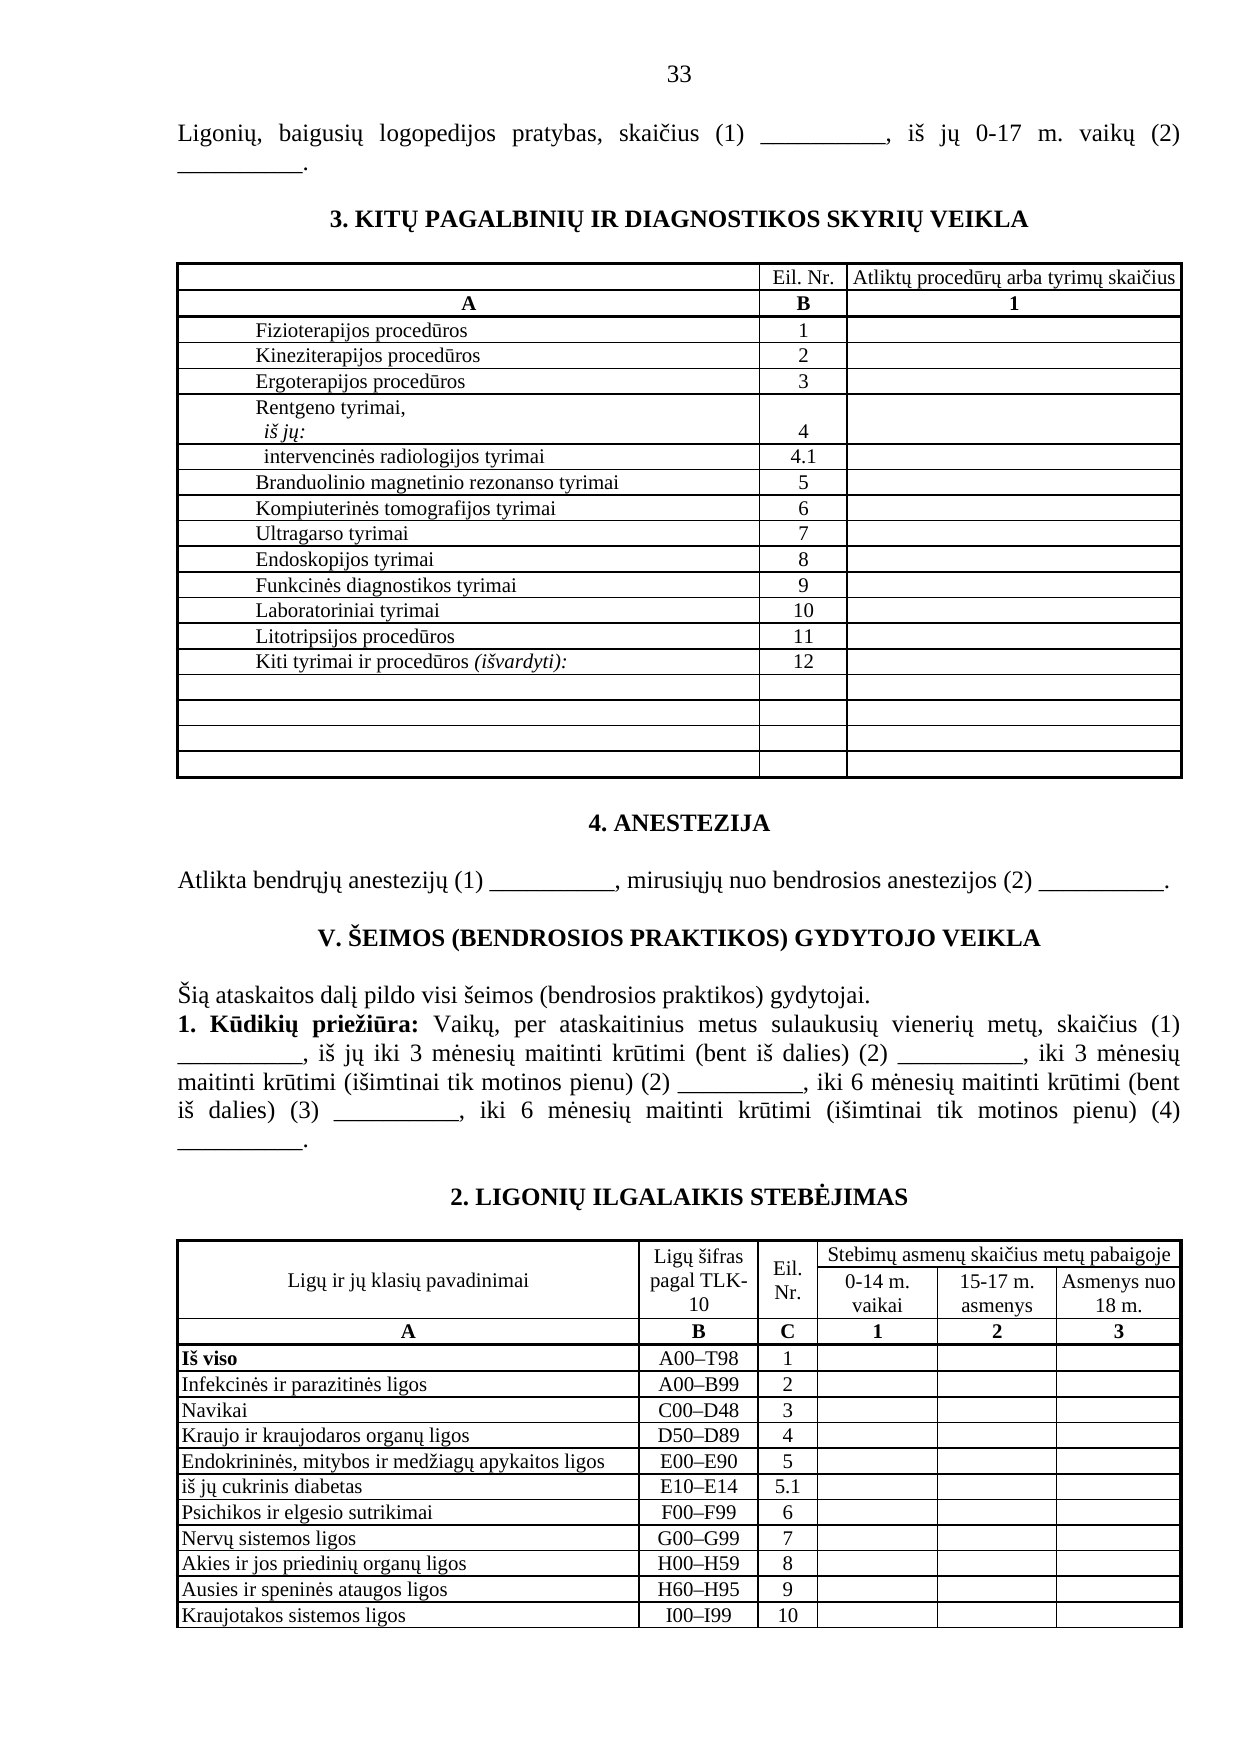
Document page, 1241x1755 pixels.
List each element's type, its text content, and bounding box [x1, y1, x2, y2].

table_cell Litotripsijos procedūros [179, 624, 759, 648]
table_cell [938, 1372, 1056, 1396]
table_cell E00–E90 [640, 1449, 757, 1473]
table_cell [760, 752, 846, 776]
table_cell Fizioterapijos procedūros [179, 318, 759, 342]
table_cell [1057, 1372, 1179, 1396]
table_cell Asmenys nuo 18 m. [1057, 1268, 1179, 1317]
table_cell [1057, 1603, 1179, 1627]
table_cell [818, 1449, 937, 1473]
table_header Eil. Nr. [759, 1242, 817, 1317]
table_cell [938, 1526, 1056, 1550]
table_cell Endoskopijos tyrimai [179, 547, 759, 571]
table_cell 5.1 [759, 1475, 817, 1498]
table_cell [848, 496, 1180, 520]
text V. ŠEIMOS (BENDROSIOS PRAKTIKOS) GYDYTOJO VEIKLA [177, 923, 1181, 952]
table_cell [818, 1398, 937, 1422]
table_cell Infekcinės ir parazitinės ligos [179, 1372, 638, 1396]
table_cell 11 [760, 624, 846, 648]
table_cell [848, 573, 1180, 597]
table_cell Kraujotakos sistemos ligos [179, 1603, 638, 1627]
table_cell C [759, 1319, 817, 1343]
table_cell H60–H95 [640, 1577, 757, 1601]
table_cell [848, 726, 1180, 750]
table_cell 1 [760, 318, 846, 342]
table_cell [848, 369, 1180, 393]
table_cell Laboratoriniai tyrimai [179, 598, 759, 622]
table_cell [848, 624, 1180, 648]
text Atlikta bendrųjų anestezijų (1) __________, mirusiųjų nuo bendrosios anestezijos (2) __________. [177, 865, 1181, 894]
table_header Ligų šifras pagal TLK-10 [640, 1242, 757, 1317]
table_cell 4 [759, 1423, 817, 1447]
table_cell [938, 1603, 1056, 1627]
table_cell 8 [759, 1551, 817, 1575]
table_cell Akies ir jos priedinių organų ligos [179, 1551, 638, 1575]
table_cell [1057, 1423, 1179, 1447]
table_cell 1 [848, 291, 1180, 315]
table_cell 7 [759, 1526, 817, 1550]
table_cell 5 [759, 1449, 817, 1473]
table_cell [1057, 1500, 1179, 1524]
table_cell 3 [760, 369, 846, 393]
table_cell [938, 1500, 1056, 1524]
table_cell 2 [760, 343, 846, 367]
table_header Ligų ir jų klasių pavadinimai [179, 1242, 638, 1317]
table_cell [179, 752, 759, 776]
table_cell 6 [759, 1500, 817, 1524]
table_cell [848, 675, 1180, 699]
table_cell [760, 726, 846, 750]
table_cell [818, 1423, 937, 1447]
table_cell 9 [759, 1577, 817, 1601]
table_cell [848, 650, 1180, 673]
table_cell [818, 1500, 937, 1524]
table_cell Kiti tyrimai ir procedūros (išvardyti): [179, 650, 759, 673]
table_cell intervencinės radiologijos tyrimai [179, 445, 759, 468]
text Ligonių, baigusių logopedijos pratybas, skaičius (1) __________, iš jų 0-17 m. vaikų (2) __________. [177, 118, 1181, 176]
table_header Eil. Nr. [760, 265, 846, 289]
table_cell [938, 1577, 1056, 1601]
table_cell [818, 1475, 937, 1498]
table_header Stebimų asmenų skaičius metų pabaigoje [818, 1242, 1179, 1266]
table_cell 1 [818, 1319, 937, 1343]
table_cell Endokrininės, mitybos ir medžiagų apykaitos ligos [179, 1449, 638, 1473]
table_cell [1057, 1475, 1179, 1498]
table_cell [818, 1526, 937, 1550]
table_cell 10 [759, 1603, 817, 1627]
table_cell [818, 1603, 937, 1627]
table_cell [1057, 1551, 1179, 1575]
table_cell [818, 1551, 937, 1575]
table_cell [848, 701, 1180, 725]
table_cell E10–E14 [640, 1475, 757, 1498]
table_cell [938, 1551, 1056, 1575]
table_cell 2 [759, 1372, 817, 1396]
table_cell A [179, 1319, 638, 1343]
table_cell 9 [760, 573, 846, 597]
table_cell 7 [760, 521, 846, 545]
table_cell B [640, 1319, 757, 1343]
text Šią ataskaitos dalį pildo visi šeimos (bendrosios praktikos) gydytojai. [177, 980, 1181, 1009]
table_cell 6 [760, 496, 846, 520]
table_cell I00–I99 [640, 1603, 757, 1627]
table_cell iš jų cukrinis diabetas [179, 1475, 638, 1498]
table_cell [848, 521, 1180, 545]
table_cell 5 [760, 470, 846, 494]
table_header [179, 265, 759, 289]
table_cell [848, 752, 1180, 776]
table_cell [1057, 1449, 1179, 1473]
table_cell Ausies ir speninės ataugos ligos [179, 1577, 638, 1601]
table_cell Kineziterapijos procedūros [179, 343, 759, 367]
table_cell B [760, 291, 846, 315]
table_cell [938, 1475, 1056, 1498]
table_cell [938, 1423, 1056, 1447]
table_cell [848, 318, 1180, 342]
table_cell [760, 701, 846, 725]
table_cell 3 [1057, 1319, 1179, 1343]
table_cell C00–D48 [640, 1398, 757, 1422]
table_cell [1057, 1398, 1179, 1422]
table_cell [848, 395, 1180, 443]
table_cell [938, 1346, 1056, 1370]
table_cell 8 [760, 547, 846, 571]
table_cell [760, 675, 846, 699]
table_cell Iš viso [179, 1346, 638, 1370]
table_cell Funkcinės diagnostikos tyrimai [179, 573, 759, 597]
table_cell [848, 343, 1180, 367]
table_cell 1 [759, 1346, 817, 1370]
table_cell [848, 547, 1180, 571]
table_cell [938, 1449, 1056, 1473]
table_cell Ultragarso tyrimai [179, 521, 759, 545]
table_cell Ergoterapijos procedūros [179, 369, 759, 393]
table_cell H00–H59 [640, 1551, 757, 1575]
table_cell 3 [759, 1398, 817, 1422]
table_cell Kraujo ir kraujodaros organų ligos [179, 1423, 638, 1447]
table_cell [848, 598, 1180, 622]
table_cell [818, 1577, 937, 1601]
table_cell Rentgeno tyrimai, iš jų: [179, 395, 759, 443]
table_cell 4 [760, 395, 846, 443]
table_cell [179, 701, 759, 725]
text 1. Kūdikių priežiūra: Vaikų, per ataskaitinius metus sulaukusių vienerių metų, skaičius (1) __________, iš jų iki 3 mėnesių maitinti krūtimi (bent iš dalies) (2) __________, iki 3 mėnesių maitinti krūtimi (išimtinai tik motinos pienu) (2) __________, iki 6 mėnesių maitinti krūtimi (bent iš dalies) (3) __________, iki 6 mėnesių maitinti krūtimi (išimtinai tik motinos pienu) (4) __________. [177, 1009, 1181, 1153]
table_cell [1057, 1346, 1179, 1370]
table_cell D50–D89 [640, 1423, 757, 1447]
table_cell Psichikos ir elgesio sutrikimai [179, 1500, 638, 1524]
text 4. ANESTEZIJA [177, 808, 1181, 837]
table_cell 4.1 [760, 445, 846, 468]
table_cell [938, 1398, 1056, 1422]
table_cell [848, 470, 1180, 494]
table_cell 2 [938, 1319, 1056, 1343]
table_cell [1057, 1526, 1179, 1550]
table_cell A00–T98 [640, 1346, 757, 1370]
table_cell Kompiuterinės tomografijos tyrimai [179, 496, 759, 520]
table_cell [818, 1346, 937, 1370]
table_cell F00–F99 [640, 1500, 757, 1524]
table_cell [1057, 1577, 1179, 1601]
table_cell A00–B99 [640, 1372, 757, 1396]
table_cell [848, 445, 1180, 468]
table_cell G00–G99 [640, 1526, 757, 1550]
table_header Atliktų procedūrų arba tyrimų skaičius [848, 265, 1180, 289]
table_cell Navikai [179, 1398, 638, 1422]
table_cell 10 [760, 598, 846, 622]
text 2. LIGONIŲ ILGALAIKIS STEBĖJIMAS [177, 1182, 1181, 1210]
table_cell [818, 1372, 937, 1396]
table_cell Nervų sistemos ligos [179, 1526, 638, 1550]
table_cell [179, 726, 759, 750]
table_cell 0-14 m. vaikai [818, 1268, 937, 1317]
table_cell 15-17 m. asmenys [938, 1268, 1056, 1317]
table_cell Branduolinio magnetinio rezonanso tyrimai [179, 470, 759, 494]
table_cell [179, 675, 759, 699]
text 3. KITŲ PAGALBINIŲ IR DIAGNOSTIKOS SKYRIŲ VEIKLA [177, 204, 1181, 233]
table_cell A [179, 291, 759, 315]
table_cell 12 [760, 650, 846, 673]
